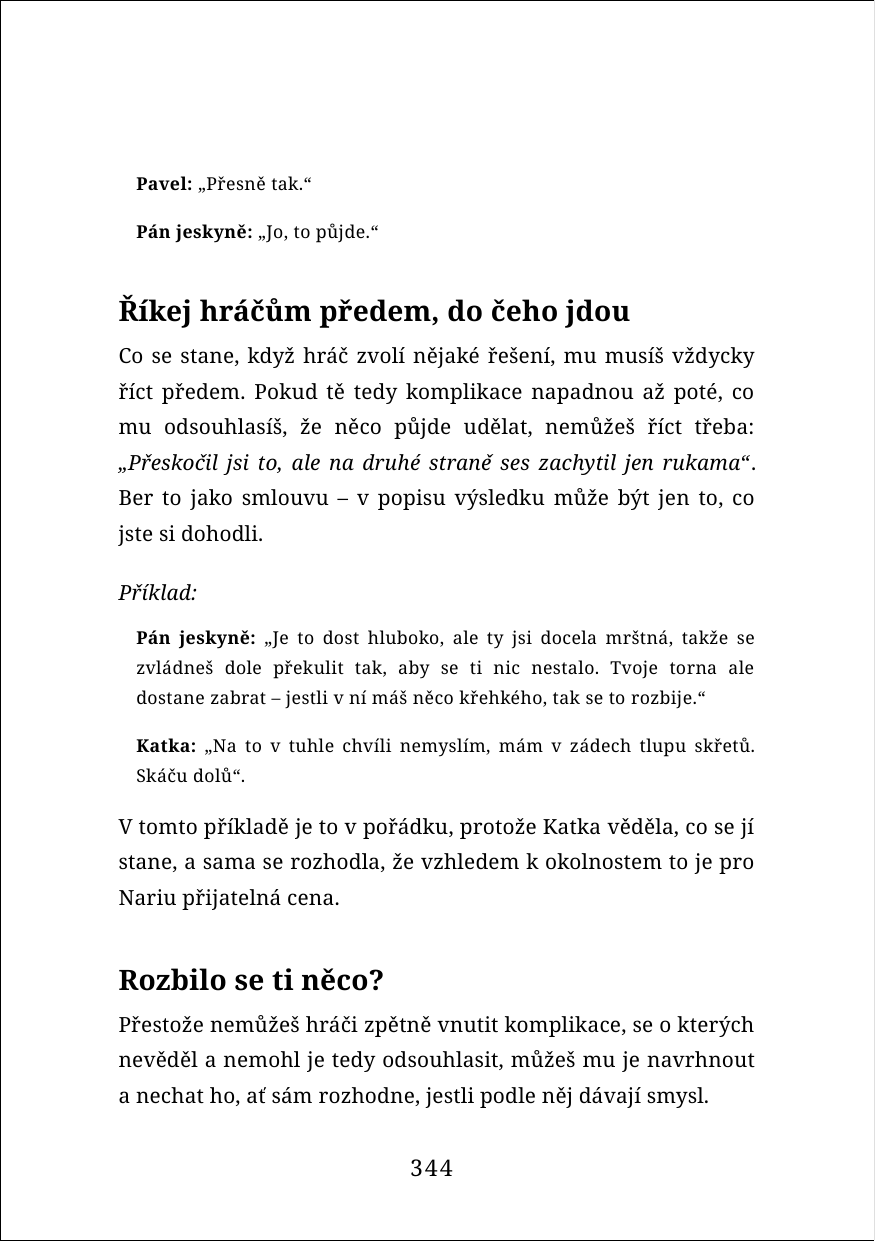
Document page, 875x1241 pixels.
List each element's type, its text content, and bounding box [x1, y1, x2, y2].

text Pán jeskyně: „Je to dost hluboko, ale ty jsi docela mrštná, takže se zvládneš dole překulit tak, aby se ti nic nestalo. Tvoje torna ale dostane zabrat – jestli v ní máš něco křehkého, tak se to rozbije.“ [136, 625, 756, 710]
text V tomto příkladě je to v pořádku, protože Katka věděla, co se jí stane, a sama se rozhodla, že vzhledem k okolnostem to je pro Nariu přijatelná cena. [118, 812, 756, 911]
text Co se stane, když hráč zvolí nějaké řešení, mu musíš vždycky říct předem. Pokud tě tedy komplikace napadnou až poté, co mu odsouhlasíš, že něco půjde udělat, nemůžeš říct třeba: „Přeskočil jsi to, ale na druhé straně ses zachytil jen rukama“. Ber to jako smlouvu – v popisu výsledku může být jen to, co jste si dohodli. [118, 341, 756, 547]
text Pavel: „Přesně tak.“ [136, 172, 756, 196]
subtitle Rozbilo se ti něco? [118, 960, 756, 998]
text Příklad: [118, 578, 756, 607]
subtitle Říkej hráčům předem, do čeho jdou [118, 291, 756, 329]
text Katka: „Na to v tuhle chvíli nemyslím, mám v zádech tlupu skřetů. Skáču dolů“. [136, 734, 756, 788]
text Přestože nemůžeš hráči zpětně vnutit komplikace, se o kterých nevěděl a nemohl je tedy odsouhlasit, můžeš mu je navrhnout a nechat ho, ať sám rozhodne, jestli podle něj dávají smysl. [118, 1010, 756, 1109]
text Pán jeskyně: „Jo, to půjde.“ [136, 220, 756, 244]
